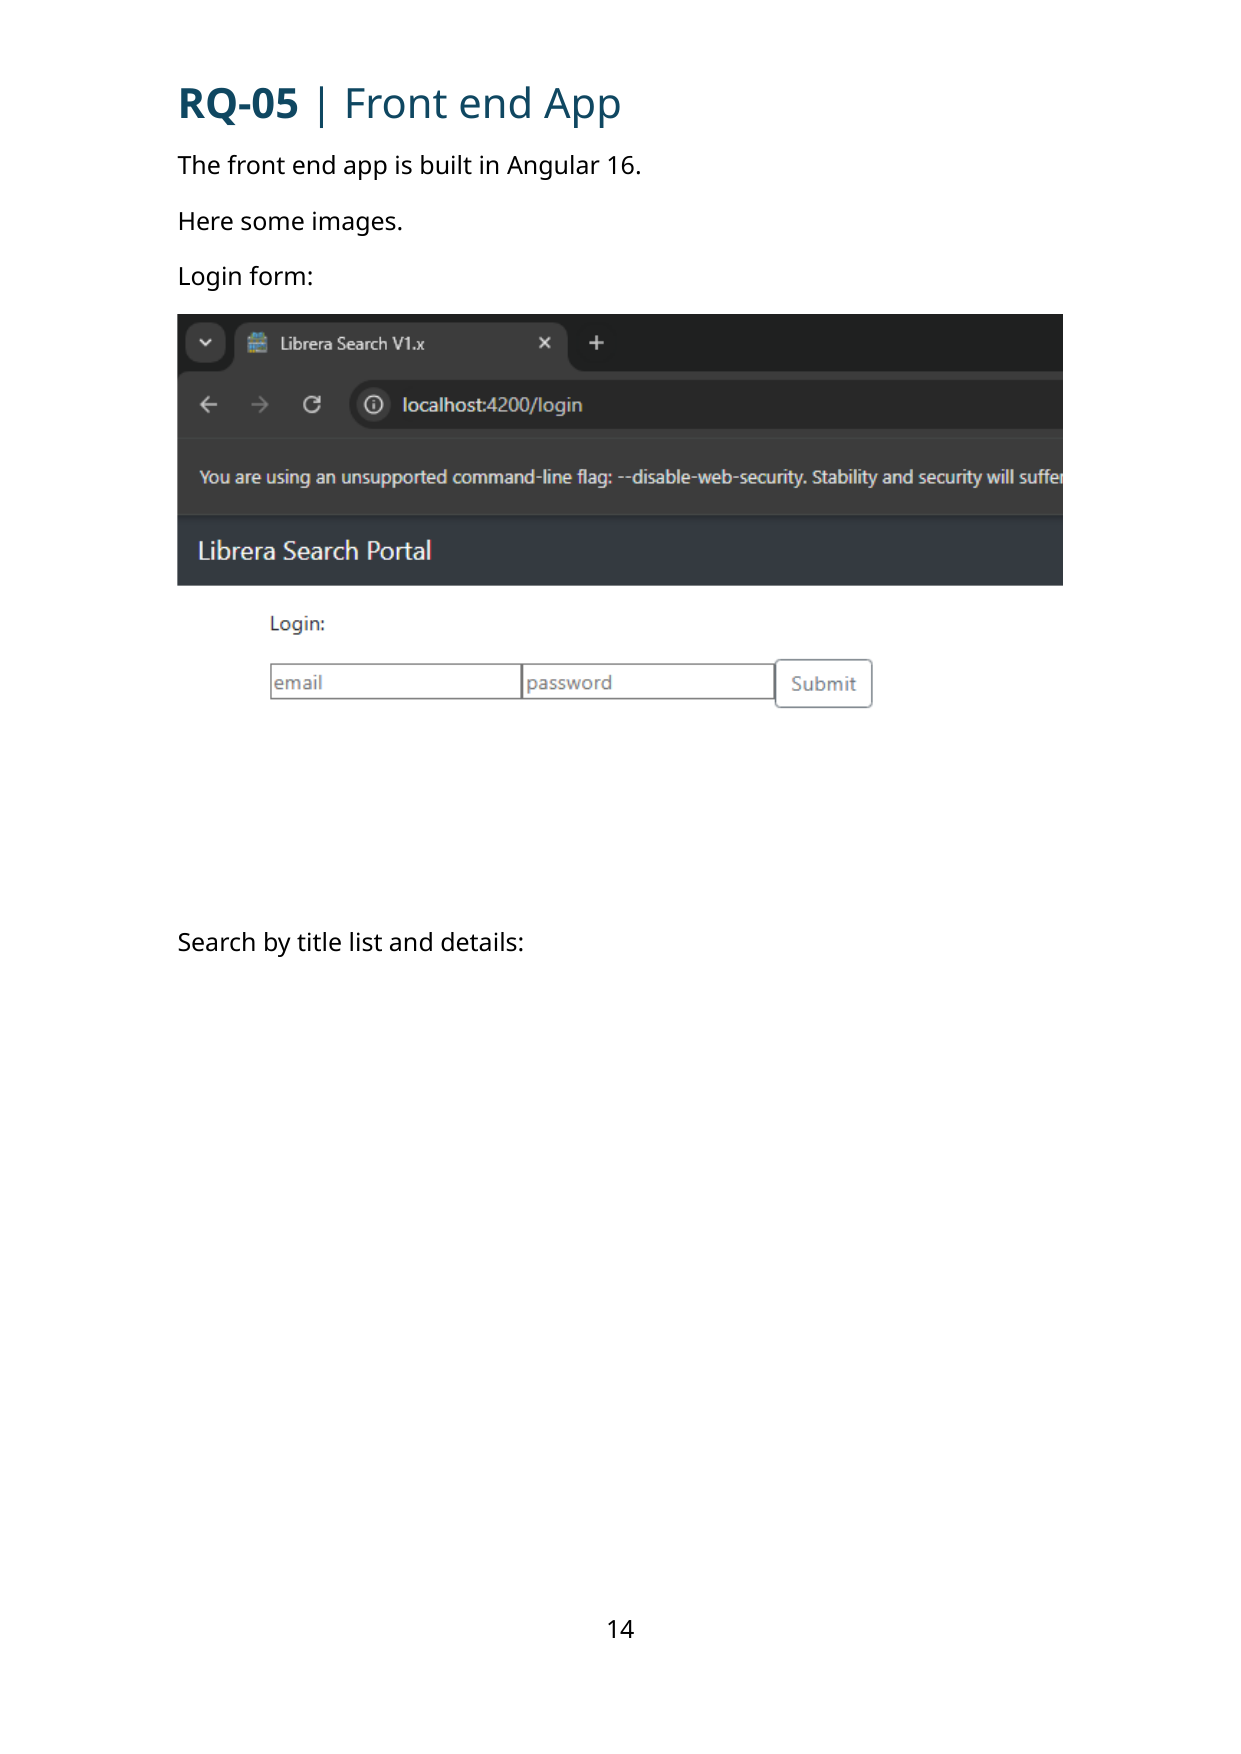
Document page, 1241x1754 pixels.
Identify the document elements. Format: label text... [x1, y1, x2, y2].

picture [177, 314, 1063, 842]
text Search by title list and details: [177, 924, 1063, 958]
text The front end app is built in Angular 16. [177, 147, 1063, 181]
text Here some images. [177, 203, 1063, 237]
subtitle RQ-05 | Front end App [177, 74, 1063, 131]
text Login form: [177, 259, 1063, 293]
